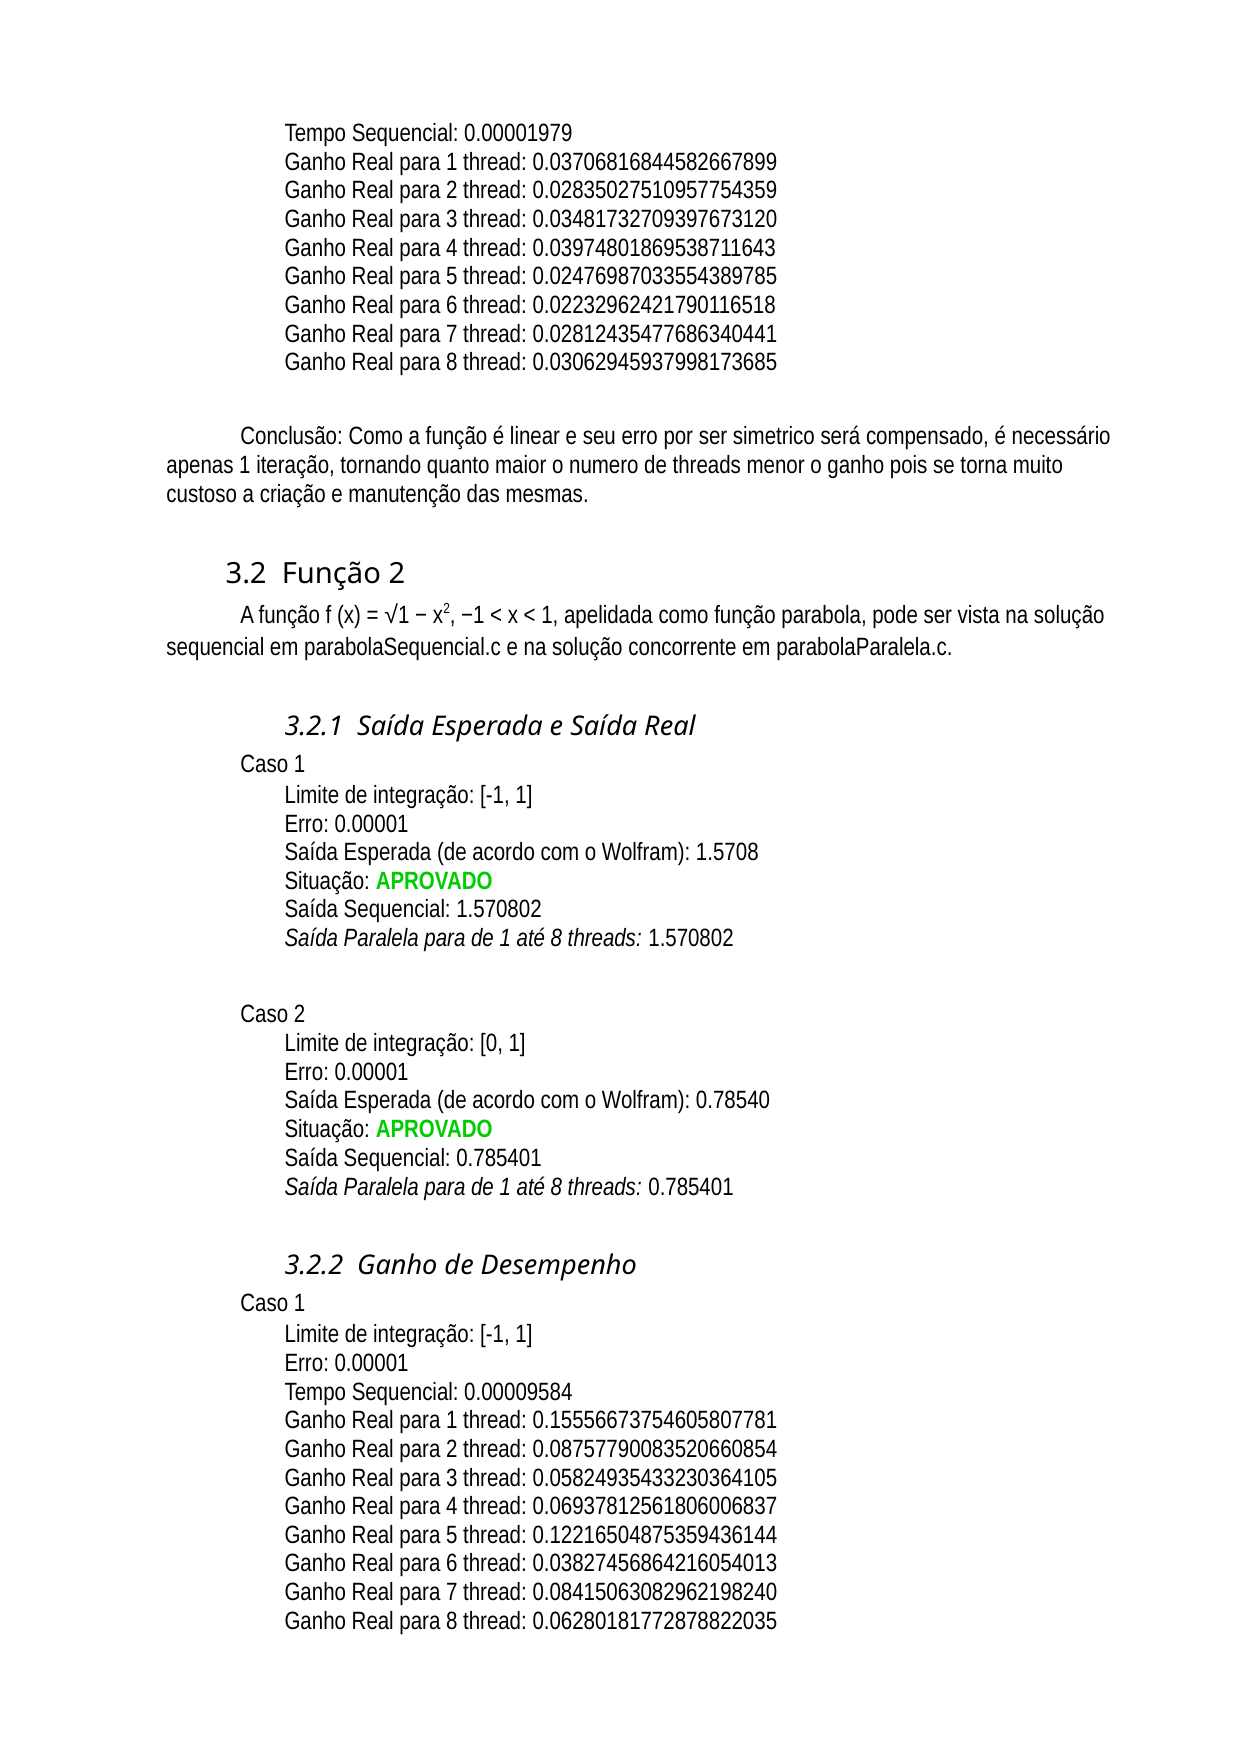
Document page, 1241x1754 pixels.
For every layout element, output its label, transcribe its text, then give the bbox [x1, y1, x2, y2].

text Ganho Real para 2 thread: 0.02835027510957754359 [166, 175, 1123, 204]
text Saída Paralela para de 1 até 8 threads: 1.570802 [166, 923, 1123, 952]
text Ganho Real para 7 thread: 0.02812435477686340441 [166, 319, 1123, 347]
text Ganho Real para 6 thread: 0.02232962421790116518 [166, 290, 1123, 319]
text Limite de integração: [-1, 1] [166, 780, 1123, 808]
text Saída Esperada (de acordo com o Wolfram): 1.5708 [166, 837, 1123, 866]
text Situação: APROVADO [166, 866, 1123, 894]
text Ganho Real para 1 thread: 0.03706816844582667899 [166, 147, 1123, 175]
text 3.2.2 Ganho de Desempenho Caso 1 [166, 1246, 1123, 1319]
text 3.2.1 Saída Esperada e Saída Real Caso 1 [166, 706, 1123, 780]
text Ganho Real para 3 thread: 0.03481732709397673120 [166, 204, 1123, 233]
text Tempo Sequencial: 0.00009584 [166, 1377, 1123, 1405]
text Limite de integração: [0, 1] [166, 1028, 1123, 1057]
text Saída Esperada (de acordo com o Wolfram): 0.78540 [166, 1086, 1123, 1114]
text Ganho Real para 1 thread: 0.15556673754605807781 [166, 1405, 1123, 1434]
text Ganho Real para 5 thread: 0.02476987033554389785 [166, 261, 1123, 290]
text Saída Sequencial: 0.785401 [166, 1143, 1123, 1171]
text Ganho Real para 8 thread: 0.06280181772878822035 [166, 1606, 1123, 1634]
text 3.2 Função 2 A função f (x) = √1 − x2, −1 < x < 1, apelidada como função parabola, pode ser vista na solução sequencial em parabolaSequencial.c e na solução concorrente em parabolaParalela.c. [166, 553, 1123, 661]
text Ganho Real para 2 thread: 0.08757790083520660854 [166, 1434, 1123, 1462]
text Ganho Real para 8 thread: 0.03062945937998173685 [166, 347, 1123, 376]
text Ganho Real para 4 thread: 0.06937812561806006837 [166, 1491, 1123, 1520]
text Ganho Real para 4 thread: 0.03974801869538711643 [166, 233, 1123, 261]
text Ganho Real para 7 thread: 0.08415063082962198240 [166, 1577, 1123, 1606]
text Erro: 0.00001 [166, 808, 1123, 837]
text Erro: 0.00001 [166, 1057, 1123, 1086]
text Erro: 0.00001 [166, 1348, 1123, 1377]
text Ganho Real para 6 thread: 0.03827456864216054013 [166, 1548, 1123, 1577]
text Saída Sequencial: 1.570802 [166, 894, 1123, 923]
text Ganho Real para 3 thread: 0.05824935433230364105 [166, 1462, 1123, 1491]
text Limite de integração: [-1, 1] [166, 1319, 1123, 1348]
text Caso 2 [166, 997, 1123, 1028]
text Saída Paralela para de 1 até 8 threads: 0.785401 [166, 1171, 1123, 1200]
text Tempo Sequencial: 0.00001979 [166, 118, 1123, 147]
text Ganho Real para 5 thread: 0.12216504875359436144 [166, 1520, 1123, 1548]
text Situação: APROVADO [166, 1114, 1123, 1143]
text Conclusão: Como a função é linear e seu erro por ser simetrico será compensado, é necessário apenas 1 iteração, tornando quanto maior o numero de threads menor o ganho pois se torna muito custoso a criação e manutenção das mesmas. [166, 421, 1123, 507]
